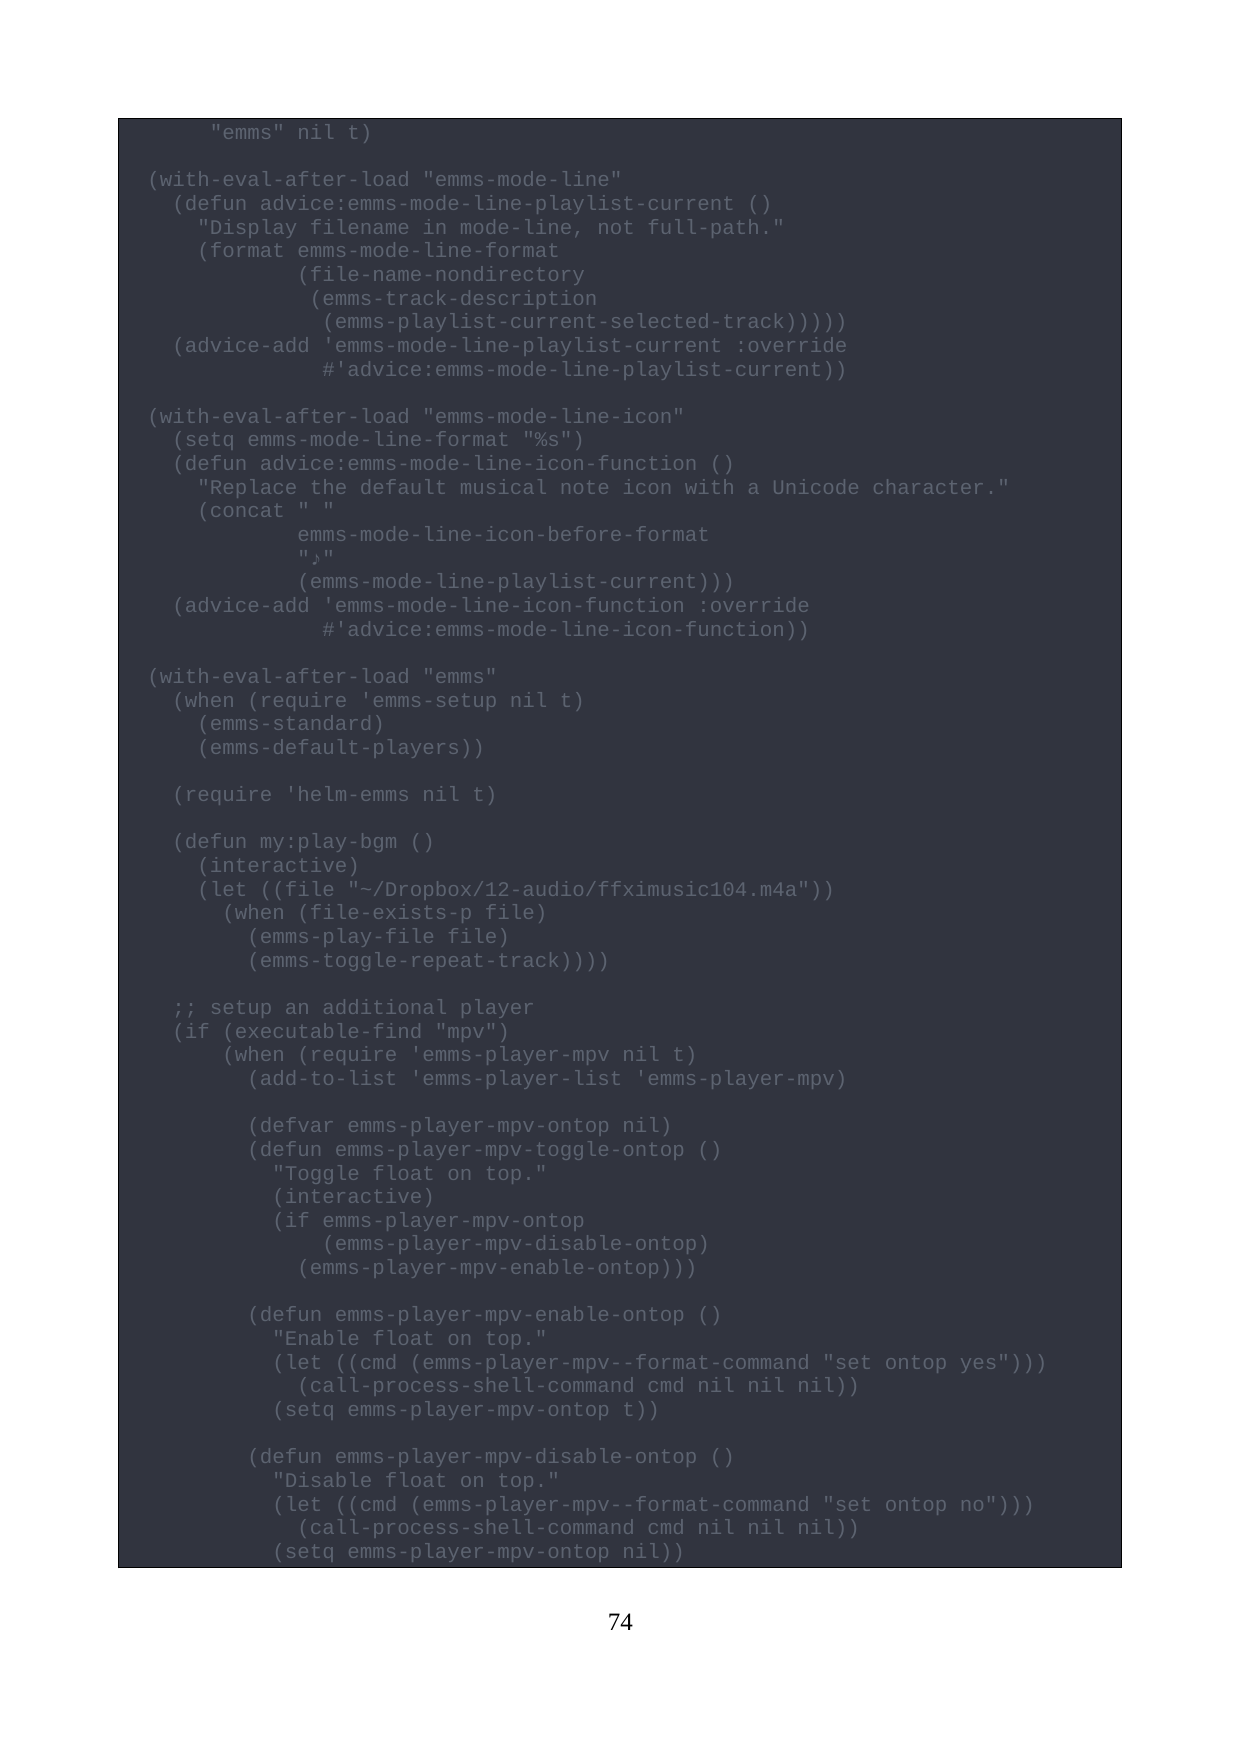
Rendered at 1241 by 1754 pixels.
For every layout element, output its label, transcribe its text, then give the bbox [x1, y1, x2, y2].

text #'advice:emms-mode-line-icon-function)) [119, 615, 1121, 638]
text (emms-play-file file) [119, 922, 1121, 946]
text (advice-add 'emms-mode-line-icon-function :override [119, 591, 1121, 615]
text (interactive) [119, 1182, 1121, 1206]
text (setq emms-player-mpv-ontop t)) [119, 1395, 1121, 1419]
text (when (file-exists-p file) [119, 898, 1121, 922]
text #'advice:emms-mode-line-playlist-current)) [119, 354, 1121, 378]
text (call-process-shell-command cmd nil nil nil)) [119, 1371, 1121, 1395]
text "Display filename in mode-line, not full-path." [119, 213, 1121, 236]
text (let ((cmd (emms-player-mpv--format-command "set ontop no"))) [119, 1489, 1121, 1513]
text ;; setup an additional player [119, 993, 1121, 1017]
text (let ((file "~/Dropbox/12-audio/ffximusic104.m4a")) [119, 875, 1121, 898]
text (defun emms-player-mpv-toggle-ontop () [119, 1135, 1121, 1158]
text (add-to-list 'emms-player-list 'emms-player-mpv) [119, 1064, 1121, 1088]
text "Enable float on top." [119, 1324, 1121, 1348]
text (emms-player-mpv-disable-ontop) [119, 1229, 1121, 1253]
text (defun advice:emms-mode-line-playlist-current () [119, 189, 1121, 213]
text (defun advice:emms-mode-line-icon-function () [119, 449, 1121, 473]
text (emms-toggle-repeat-track)))) [119, 946, 1121, 969]
text (defun emms-player-mpv-disable-ontop () [119, 1442, 1121, 1466]
text (with-eval-after-load "emms-mode-line" [119, 165, 1121, 189]
text "Disable float on top." [119, 1466, 1121, 1489]
text "emms" nil t) [119, 119, 1121, 142]
text (emms-player-mpv-enable-ontop))) [119, 1253, 1121, 1277]
text "Toggle float on top." [119, 1158, 1121, 1182]
text "Replace the default musical note icon with a Unicode character." [119, 473, 1121, 496]
text (call-process-shell-command cmd nil nil nil)) [119, 1513, 1121, 1537]
text "♪" [119, 544, 1121, 567]
text (format emms-mode-line-format [119, 236, 1121, 260]
text (let ((cmd (emms-player-mpv--format-command "set ontop yes"))) [119, 1348, 1121, 1371]
text (with-eval-after-load "emms-mode-line-icon" [119, 402, 1121, 426]
text (if emms-player-mpv-ontop [119, 1206, 1121, 1229]
text (advice-add 'emms-mode-line-playlist-current :override [119, 331, 1121, 354]
text (emms-standard) [119, 709, 1121, 733]
text (when (require 'emms-setup nil t) [119, 686, 1121, 709]
text (setq emms-mode-line-format "%s") [119, 426, 1121, 449]
text (emms-mode-line-playlist-current))) [119, 567, 1121, 591]
text (emms-default-players)) [119, 733, 1121, 757]
text (defvar emms-player-mpv-ontop nil) [119, 1111, 1121, 1135]
text (defun my:play-bgm () [119, 827, 1121, 851]
text emms-mode-line-icon-before-format [119, 520, 1121, 544]
text (require 'helm-emms nil t) [119, 780, 1121, 804]
text (if (executable-find "mpv") [119, 1017, 1121, 1040]
text (interactive) [119, 851, 1121, 875]
text (when (require 'emms-player-mpv nil t) [119, 1040, 1121, 1064]
text (with-eval-after-load "emms" [119, 662, 1121, 686]
text (setq emms-player-mpv-ontop nil)) [119, 1537, 1121, 1567]
text (defun emms-player-mpv-enable-ontop () [119, 1300, 1121, 1324]
text (emms-playlist-current-selected-track))))) [119, 307, 1121, 331]
text (emms-track-description [119, 284, 1121, 307]
text (file-name-nondirectory [119, 260, 1121, 284]
text (concat " " [119, 496, 1121, 520]
